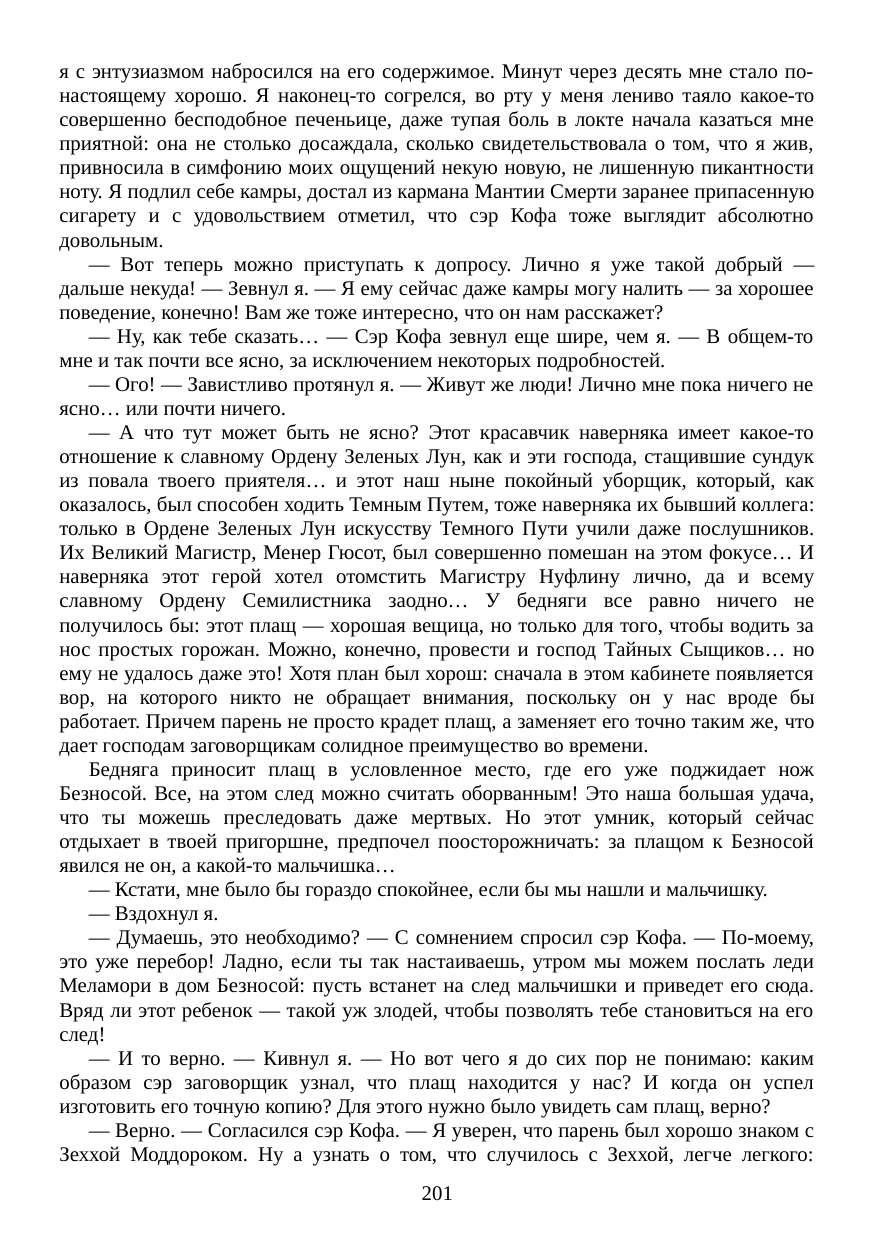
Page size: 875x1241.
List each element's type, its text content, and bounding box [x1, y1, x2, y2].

text я с энтузиазмом набросился на его содержимое. Минут через десять мне стало по-настоящему хорошо. Я наконец-то согрелся, во рту у меня лениво таяло какое-то совершенно бесподобное печеньице, даже тупая боль в локте начала казаться мне приятной: она не столько досаждала, сколько свидетельствовала о том, что я жив, привносила в симфонию моих ощущений некую новую, не лишенную пикантности ноту. Я подлил себе камры, достал из кармана Мантии Смерти заранее припасенную сигарету и с удовольствием отметил, что сэр Кофа тоже выглядит абсолютно довольным. [59, 59, 815, 252]
text — Вздохнул я. [59, 901, 815, 925]
text — Кстати, мне было бы гораздо спокойнее, если бы мы нашли и мальчишку. [59, 877, 815, 901]
text — Ого! — Завистливо протянул я. — Живут же люди! Лично мне пока ничего не ясно… или почти ничего. [59, 372, 815, 420]
text — Вот теперь можно приступать к допросу. Лично я уже такой добрый — дальше некуда! — Зевнул я. — Я ему сейчас даже камры могу налить — за хорошее поведение, конечно! Вам же тоже интересно, что он нам расскажет? [59, 252, 815, 324]
text — А что тут может быть не ясно? Этот красавчик наверняка имеет какое-то отношение к славному Ордену Зеленых Лун, как и эти господа, стащившие сундук из повала твоего приятеля… и этот наш ныне покойный уборщик, который, как оказалось, был способен ходить Темным Путем, тоже наверняка их бывший коллега: только в Ордене Зеленых Лун искусству Темного Пути учили даже послушников. Их Великий Магистр, Менер Гюсот, был совершенно помешан на этом фокусе… И наверняка этот герой хотел отомстить Магистру Нуфлину лично, да и всему славному Ордену Семилистника заодно… У бедняги все равно ничего не получилось бы: этот плащ — хорошая вещица, но только для того, чтобы водить за нос простых горожан. Можно, конечно, провести и господ Тайных Сыщиков… но ему не удалось даже это! Хотя план был хорош: сначала в этом кабинете появляется вор, на которого никто не обращает внимания, поскольку он у нас вроде бы работает. Причем парень не просто крадет плащ, а заменяет его точно таким же, что дает господам заговорщикам солидное преимущество во времени. [59, 420, 815, 757]
text — И то верно. — Кивнул я. — Но вот чего я до сих пор не понимаю: каким образом сэр заговорщик узнал, что плащ находится у нас? И когда он успел изготовить его точную копию? Для этого нужно было увидеть сам плащ, верно? [59, 1046, 815, 1118]
text — Верно. — Согласился сэр Кофа. — Я уверен, что парень был хорошо знаком с Зеххой Моддороком. Ну а узнать о том, что случилось с Зеххой, легче легкого: [59, 1118, 815, 1166]
text — Думаешь, это необходимо? — С сомнением спросил сэр Кофа. — По-моему, это уже перебор! Ладно, если ты так настаиваешь, утром мы можем послать леди Меламори в дом Безносой: пусть встанет на след мальчишки и приведет его сюда. Вряд ли этот ребенок — такой уж злодей, чтобы позволять тебе становиться на его след! [59, 925, 815, 1046]
text — Ну, как тебе сказать… — Сэр Кофа зевнул еще шире, чем я. — В общем-то мне и так почти все ясно, за исключением некоторых подробностей. [59, 324, 815, 372]
text Бедняга приносит плащ в условленное место, где его уже поджидает нож Безносой. Все, на этом след можно считать оборванным! Это наша большая удача, что ты можешь преследовать даже мертвых. Но этот умник, который сейчас отдыхает в твоей пригоршне, предпочел поосторожничать: за плащом к Безносой явился не он, а какой-то мальчишка… [59, 757, 815, 877]
